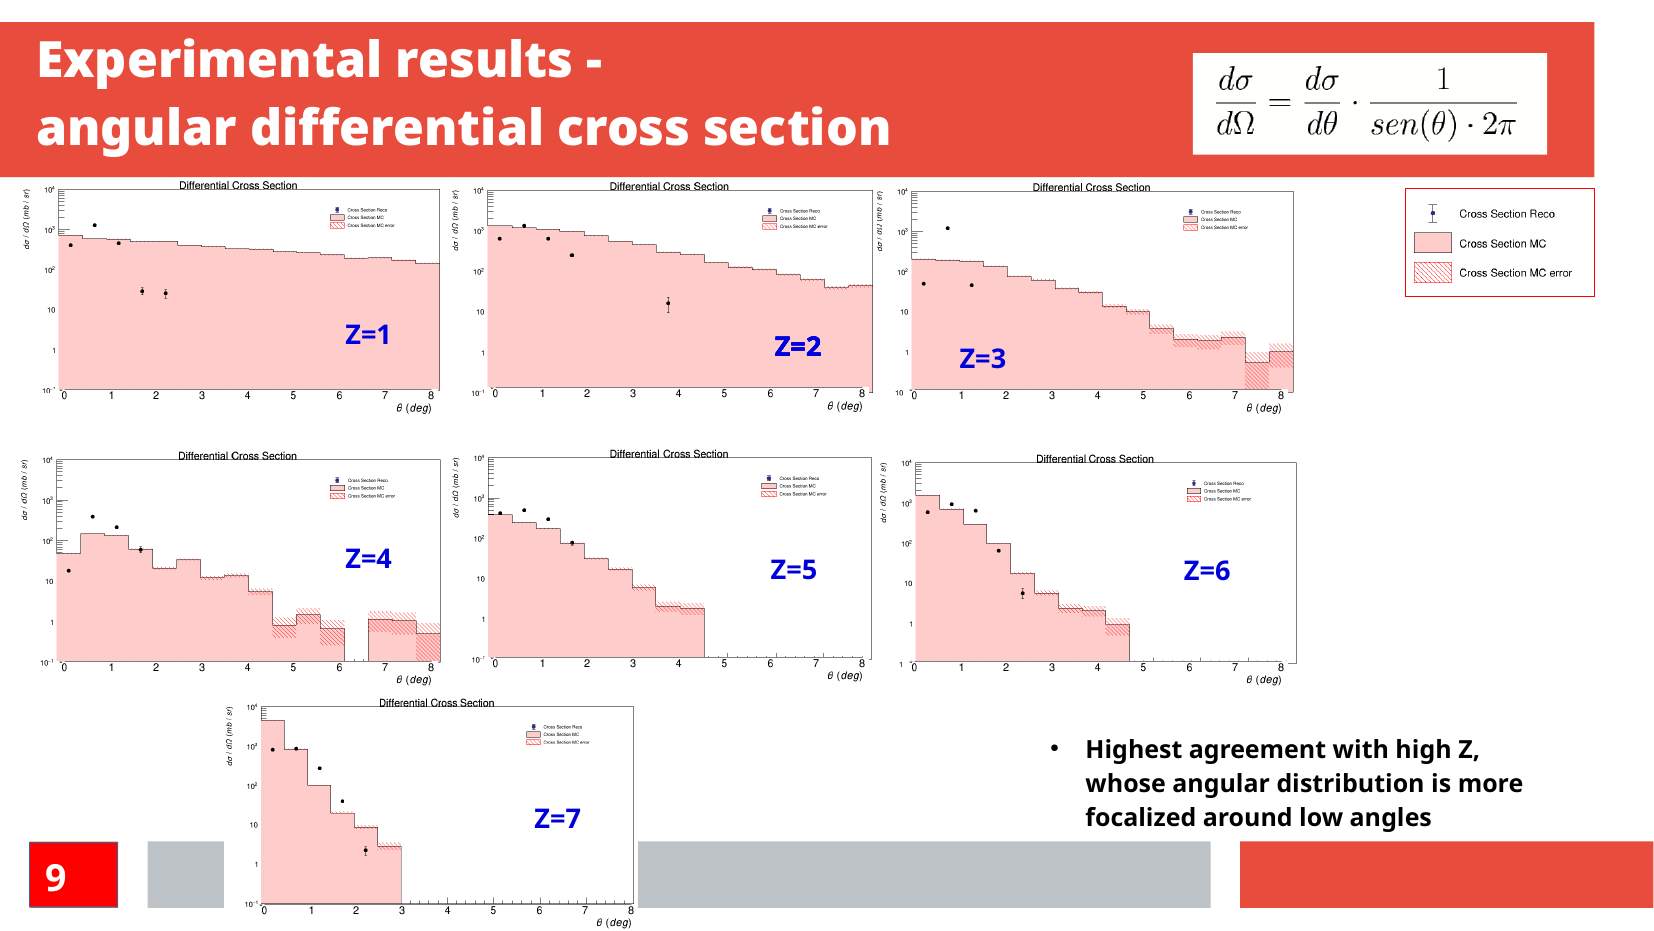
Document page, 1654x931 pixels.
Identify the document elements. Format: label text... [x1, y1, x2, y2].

text_box [29, 842, 118, 907]
picture [1405, 188, 1595, 297]
text_box 9 [30, 844, 86, 903]
picture [16, 447, 1300, 693]
title Experimental results - angular differential cross section [36, 49, 1572, 161]
text_box Z=1 [330, 308, 422, 355]
picture [224, 696, 638, 931]
text_box Z=2 [760, 320, 851, 367]
text_box Z=7 [519, 792, 611, 839]
picture [17, 179, 1300, 422]
text_box Z=6 [1169, 544, 1260, 591]
text_box Z=5 [755, 543, 847, 591]
picture [1216, 66, 1517, 142]
text_box Z=4 [330, 532, 422, 579]
text_box Z=3 [944, 331, 1036, 378]
text_box Highest agreement with high Z, whose angular distribution is more focalized around low angles [1035, 724, 1595, 827]
